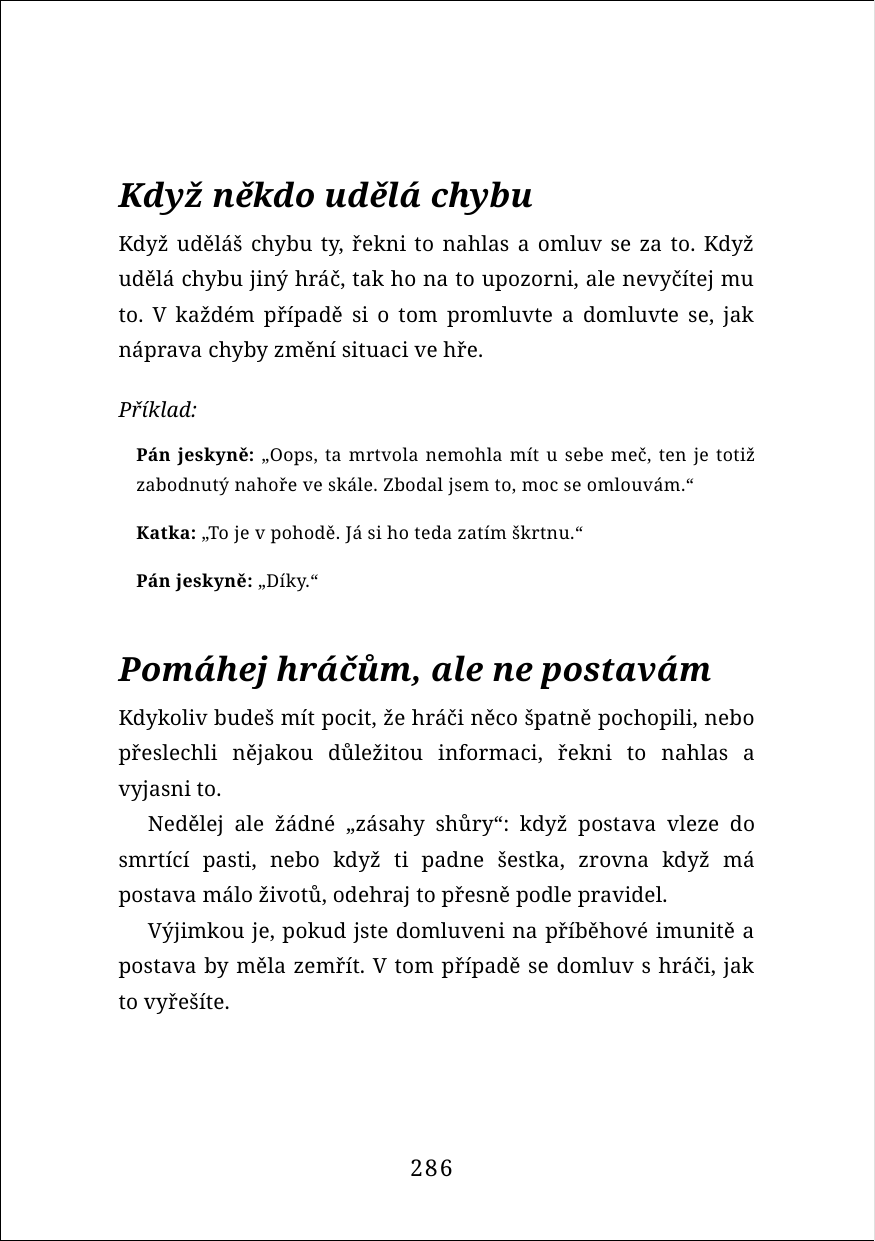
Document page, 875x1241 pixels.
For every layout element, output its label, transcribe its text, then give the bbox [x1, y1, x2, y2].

text Katka: „To je v pohodě. Já si ho teda zatím škrtnu.“ [136, 520, 756, 544]
subtitle Pomáhej hráčům, ale ne postavám [118, 646, 756, 691]
text Příklad: [118, 395, 756, 423]
text Kdykoliv budeš mít pocit, že hráči něco špatně pochopili, nebo přeslechli nějakou důležitou informaci, řekni to nahlas a vyjasni to. Nedělej ale žádné „zásahy shůry“: když postava vleze do smrtící pasti, nebo když ti padne šestka, zrovna když má postava málo životů, odehraj to přesně podle pravidel. Výjimkou je, pokud jste domluveni na příběhové imunitě a postava by měla zemřít. V tom případě se domluv s hráči, jak to vyřešíte. [118, 703, 756, 1015]
text Když uděláš chybu ty, řekni to nahlas a omluv se za to. Když udělá chybu jiný hráč, tak ho na to upozorni, ale nevyčítej mu to. V každém případě si o tom promluvte a domluvte se, jak náprava chyby změní situaci ve hře. [118, 229, 756, 364]
text Pán jeskyně: „Díky.“ [136, 568, 756, 592]
subtitle Když někdo udělá chybu [118, 172, 756, 217]
text Pán jeskyně: „Oops, ta mrtvola nemohla mít u sebe meč, ten je totiž zabodnutý nahoře ve skále. Zbodal jsem to, moc se omlouvám.“ [136, 442, 756, 496]
